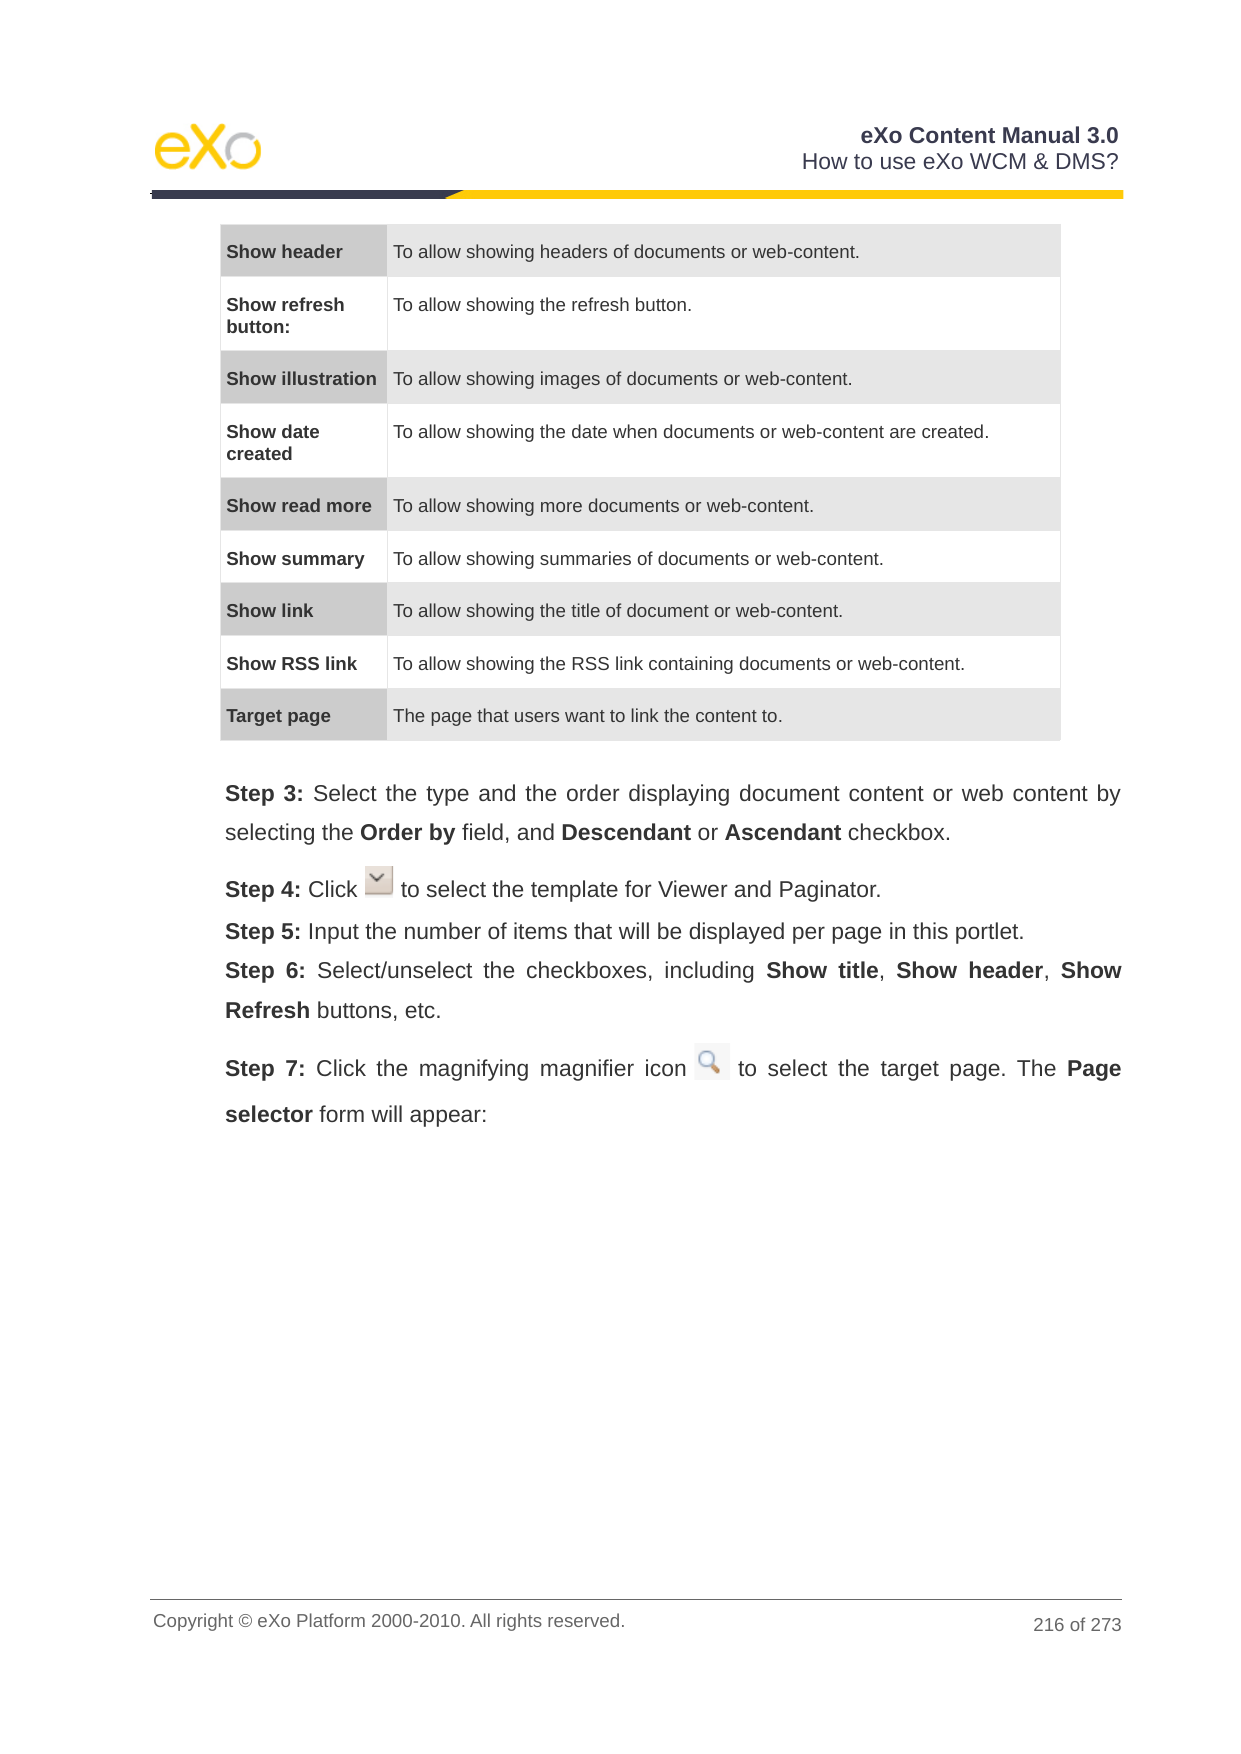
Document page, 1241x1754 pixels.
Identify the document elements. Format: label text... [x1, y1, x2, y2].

picture [155, 123, 262, 170]
table_cell The page that users want to link the content to. [388, 689, 1060, 740]
table_cell To allow showing more documents or web-content. [388, 478, 1060, 530]
table_cell Show header [221, 225, 387, 276]
table_cell To allow showing headers of documents or web-content. [388, 225, 1060, 276]
table_cell To allow showing the date when documents or web-content are created. [388, 404, 1060, 477]
list Step 3: Select the type and the order displaying document content or web content by selecting the Order by field, and Descendant or Ascendant checkbox. [187, 780, 1122, 846]
table_cell Show summary [221, 531, 387, 582]
picture [151, 190, 1124, 199]
list Step 5: Input the number of items that will be displayed per page in this portlet. [187, 918, 1122, 944]
list Step 7: Click the magnifying magnifier iconto select the target page. The Page selector form will appear: [187, 1036, 1122, 1127]
table_cell Show read more [221, 478, 387, 530]
list Step 6: Select/unselect the checkboxes, including Show title, Show header, Show Refresh buttons, etc. [187, 957, 1122, 1023]
picture [694, 1043, 731, 1080]
table_cell To allow showing images of documents or web-content. [388, 351, 1060, 403]
table_cell To allow showing the title of document or web-content. [388, 583, 1060, 635]
table_cell To allow showing the RSS link containing documents or web-content. [388, 636, 1060, 687]
table_cell To allow showing the refresh button. [388, 277, 1060, 350]
table_cell Target page [221, 689, 387, 740]
table_cell Show illustration [221, 351, 387, 403]
table_cell Show link [221, 583, 387, 635]
table_cell Show refresh button: [221, 277, 387, 350]
table_cell Show RSS link [221, 636, 387, 687]
table_cell To allow showing summaries of documents or web-content. [388, 531, 1060, 582]
table_cell Show date created [221, 404, 387, 477]
picture [365, 866, 394, 898]
list Step 4: Clickto select the template for Viewer and Paginator. [187, 873, 1122, 905]
